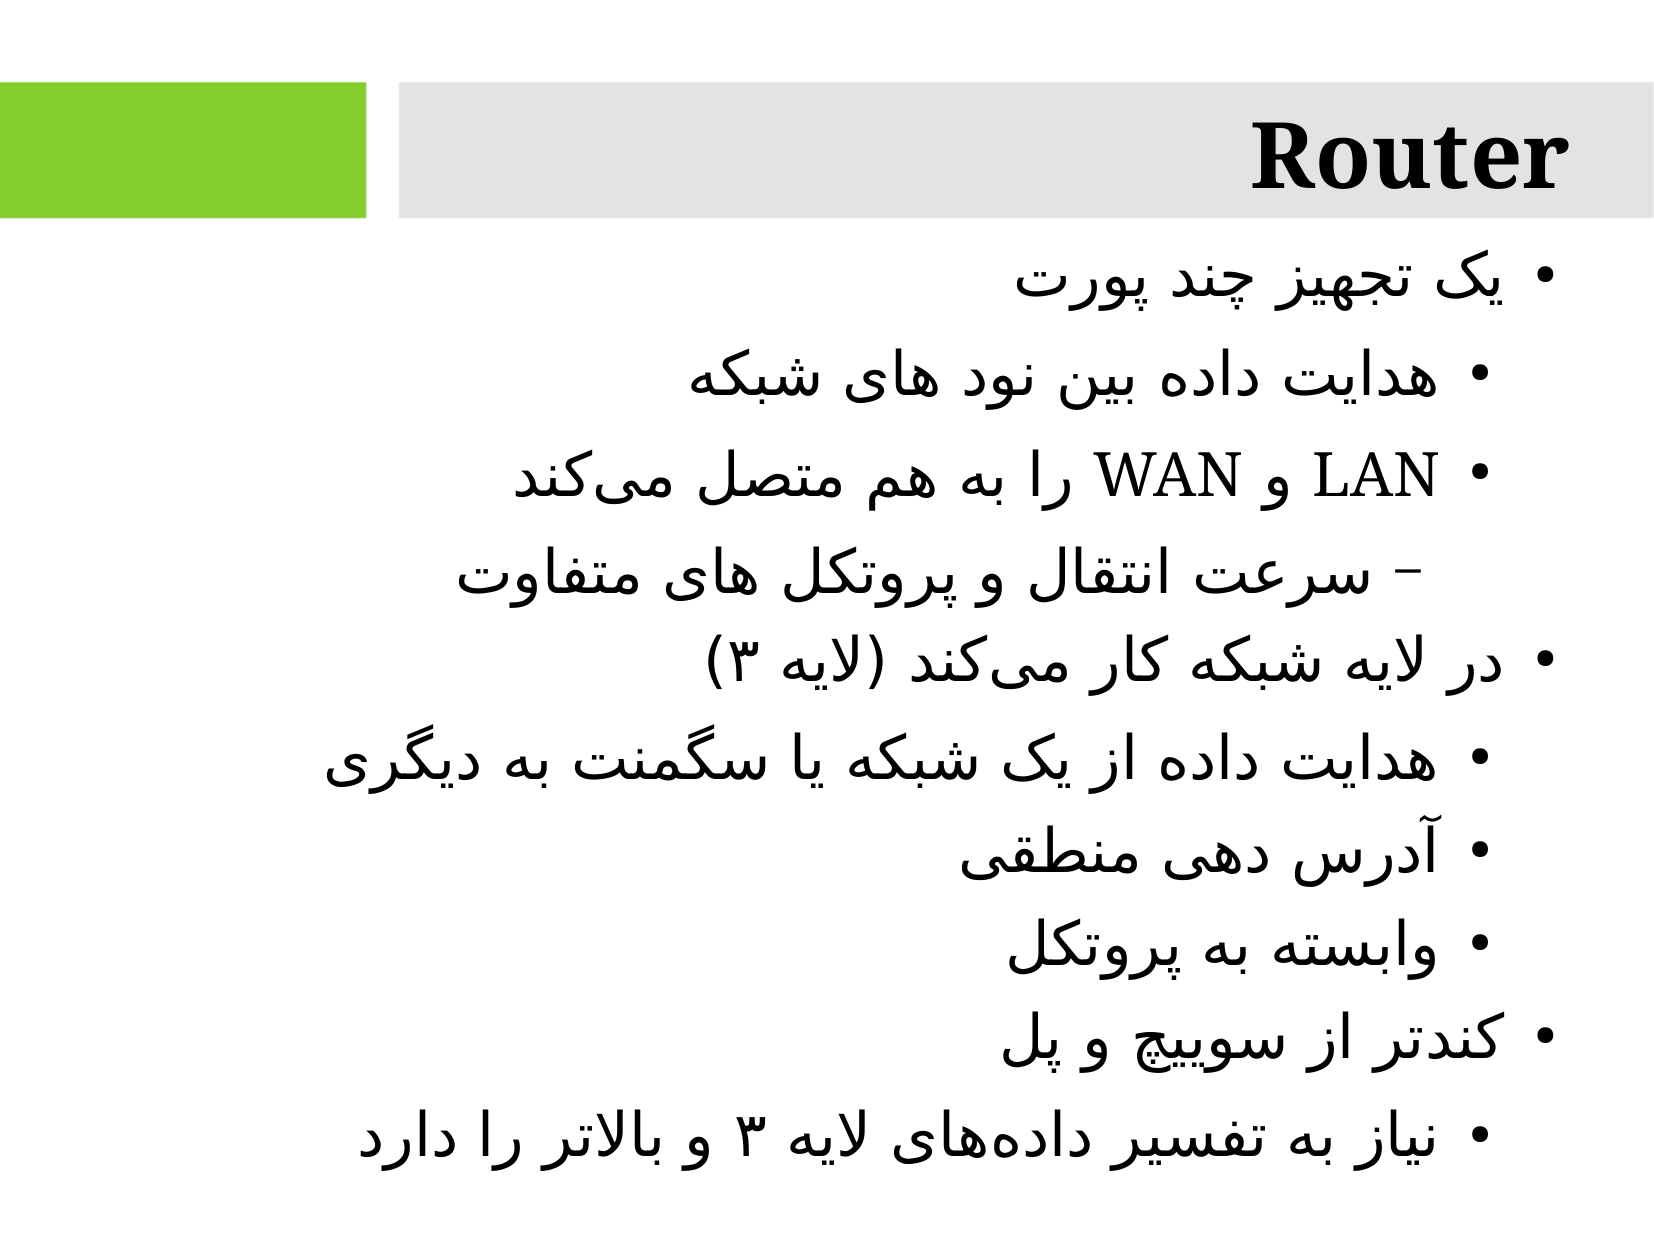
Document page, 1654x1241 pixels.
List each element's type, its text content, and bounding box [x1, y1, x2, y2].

picture [0, 0, 1654, 1241]
title Router [82, 49, 1571, 240]
list یک تجهیز چند پورت هدایت داده بین نود های شبکه LAN و WAN را به هم متصل می‌کند سرعت انتقال و پروتکل های متفاوت در لایه شبکه کار می‌کند (لایه ۳) هدایت داده از یک شبکه یا سگمنت به دیگری آدرس دهی منطقی وابسته به پروتکل کندتر از سوییچ و پل نیاز به تفسیر داده‌های لایه ۳ و بالاتر را دارد [82, 240, 1571, 1182]
